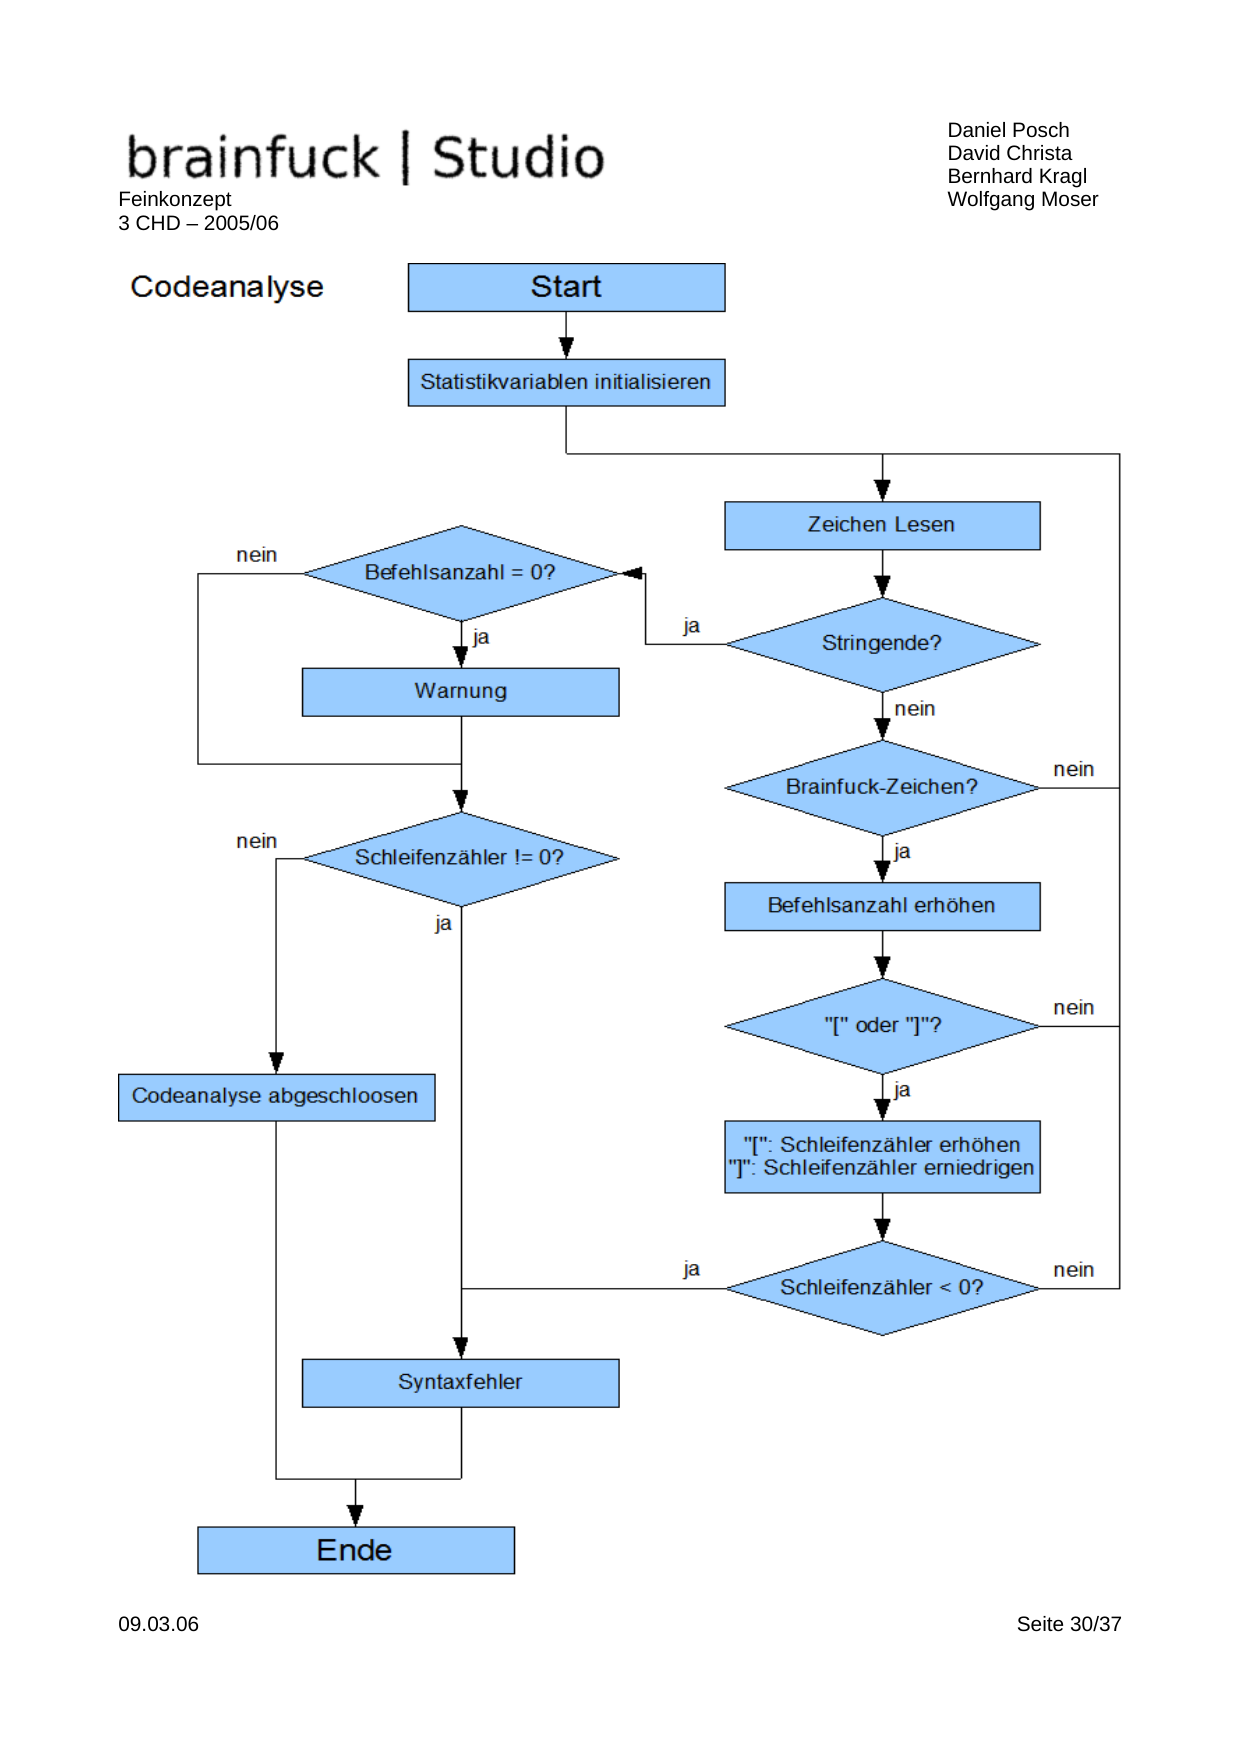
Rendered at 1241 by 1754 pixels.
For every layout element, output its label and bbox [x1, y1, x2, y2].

picture [118, 263, 1122, 1577]
picture [118, 118, 609, 187]
